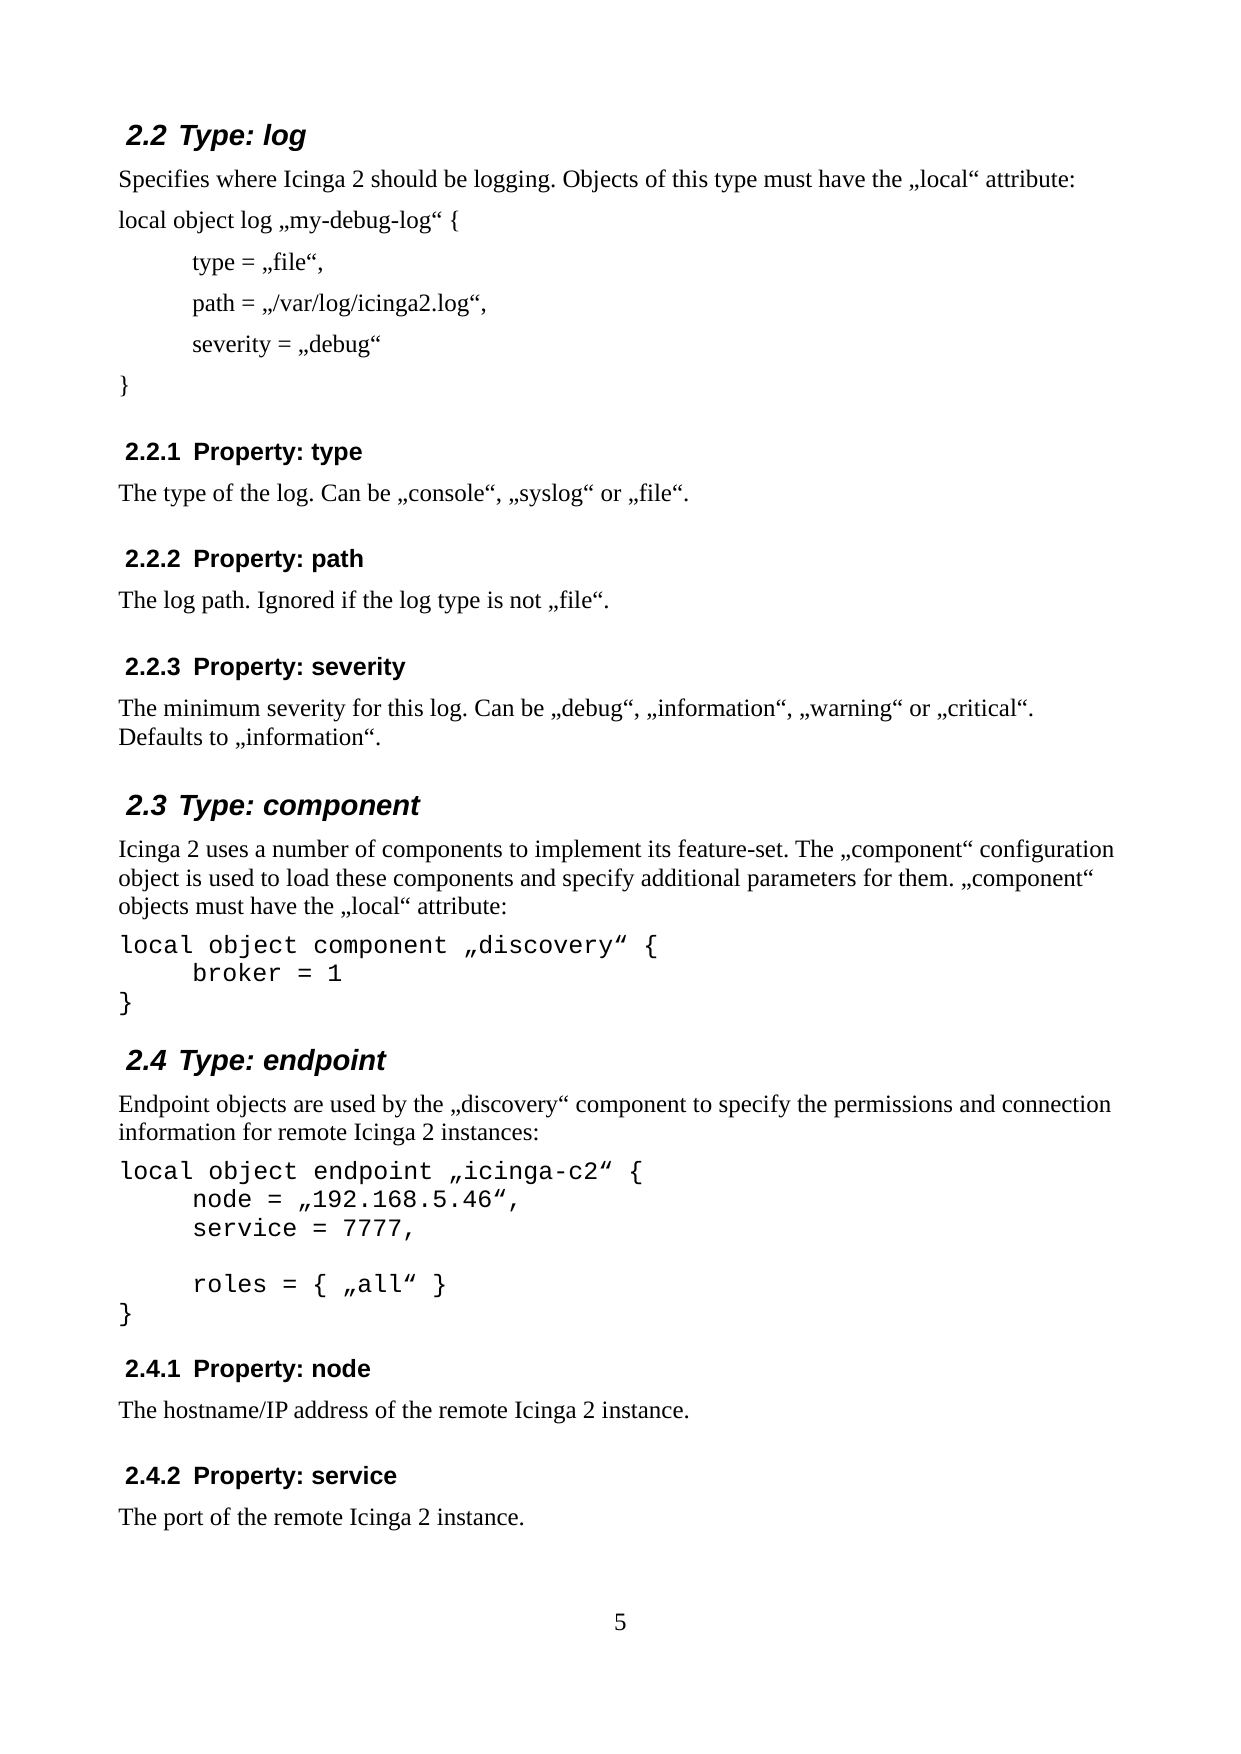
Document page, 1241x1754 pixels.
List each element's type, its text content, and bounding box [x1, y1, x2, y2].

text type = „file“, [118, 247, 1122, 275]
text local object endpoint „icinga-c2“ { [118, 1159, 1122, 1187]
subtitle Type: log [118, 118, 1122, 152]
text The log path. Ignored if the log type is not „file“. [118, 585, 1122, 614]
text } [118, 989, 1122, 1018]
text The type of the log. Can be „console“, „syslog“ or „file“. [118, 478, 1122, 507]
text The minimum severity for this log. Can be „debug“, „information“, „warning“ or „critical“. Defaults to „information“. [118, 693, 1122, 750]
text Specifies where Icinga 2 should be logging. Objects of this type must have the „local“ attribute: [118, 164, 1122, 193]
text local object component „discovery“ { [118, 933, 1122, 961]
subtitle Type: endpoint [118, 1043, 1122, 1076]
text } [118, 370, 1122, 399]
text node = „192.168.5.46“, [118, 1187, 1122, 1215]
subtitle Property: node [118, 1354, 1122, 1382]
text Icinga 2 uses a number of components to implement its feature-set. The „component“ configuration object is used to load these components and specify additional parameters for them. „component“ objects must have the „local“ attribute: [118, 834, 1122, 920]
text local object log „my-debug-log“ { [118, 205, 1122, 234]
text roles = { „all“ } [118, 1272, 1122, 1300]
text severity = „debug“ [118, 329, 1122, 358]
text broker = 1 [118, 961, 1122, 989]
text Endpoint objects are used by the „discovery“ component to specify the permissions and connection information for remote Icinga 2 instances: [118, 1089, 1122, 1146]
subtitle Property: service [118, 1461, 1122, 1490]
subtitle Type: component [118, 788, 1122, 821]
subtitle Property: path [118, 544, 1122, 573]
text The port of the remote Icinga 2 instance. [118, 1502, 1122, 1531]
text path = „/var/log/icinga2.log“, [118, 288, 1122, 317]
subtitle Property: severity [118, 652, 1122, 680]
text service = 7777, [118, 1215, 1122, 1244]
subtitle Property: type [118, 437, 1122, 465]
text } [118, 1300, 1122, 1329]
text The hostname/IP address of the remote Icinga 2 instance. [118, 1395, 1122, 1424]
